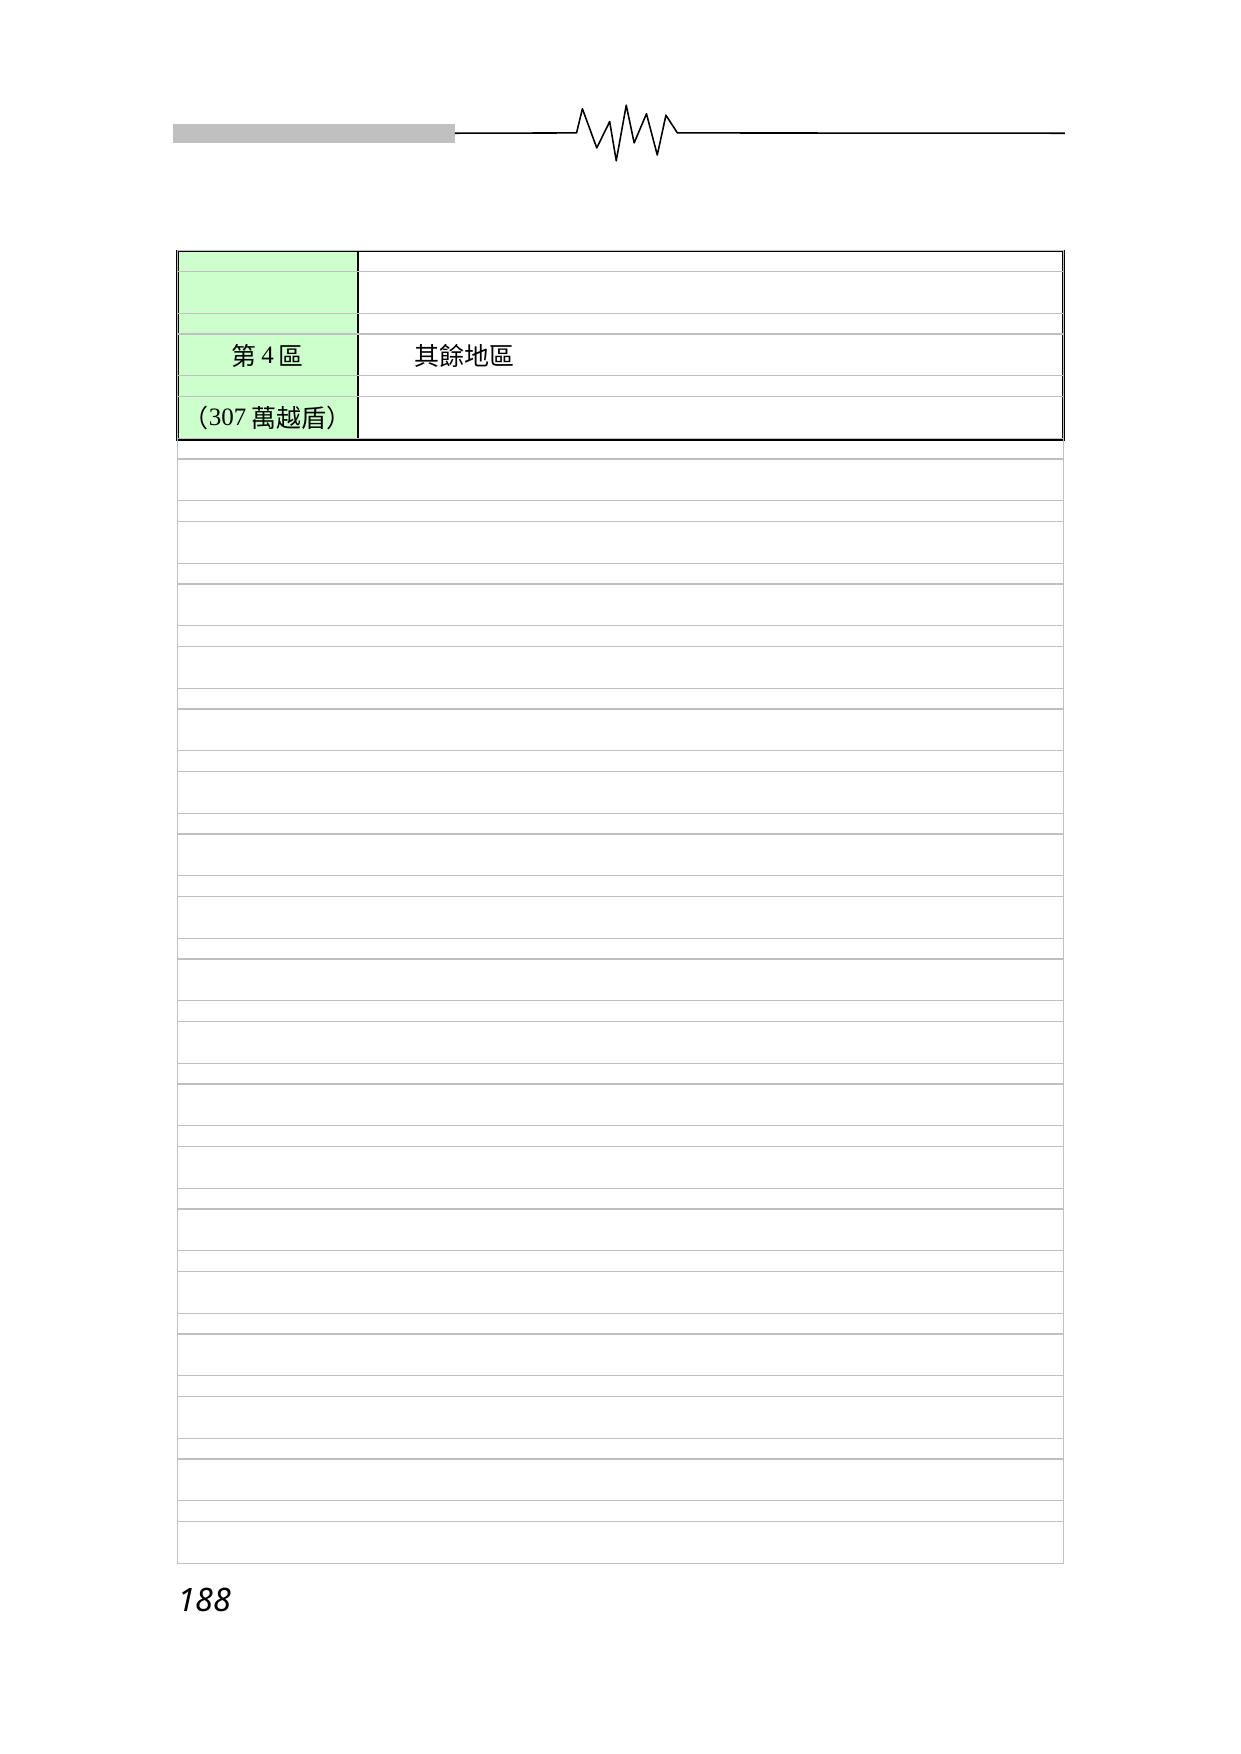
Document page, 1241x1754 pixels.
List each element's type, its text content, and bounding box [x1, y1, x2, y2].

table_cell （307萬越盾） [179, 397, 357, 438]
table_cell 其餘地區 [359, 335, 1062, 375]
table_cell [179, 314, 357, 333]
table_cell [359, 397, 1062, 438]
table_cell [359, 272, 1062, 313]
table_cell [179, 252, 357, 271]
table_cell [179, 376, 357, 396]
table_cell [359, 314, 1062, 333]
table_cell [359, 376, 1062, 396]
table_cell [359, 252, 1062, 271]
table_cell [179, 272, 357, 313]
table_cell 第4區 [179, 335, 357, 375]
